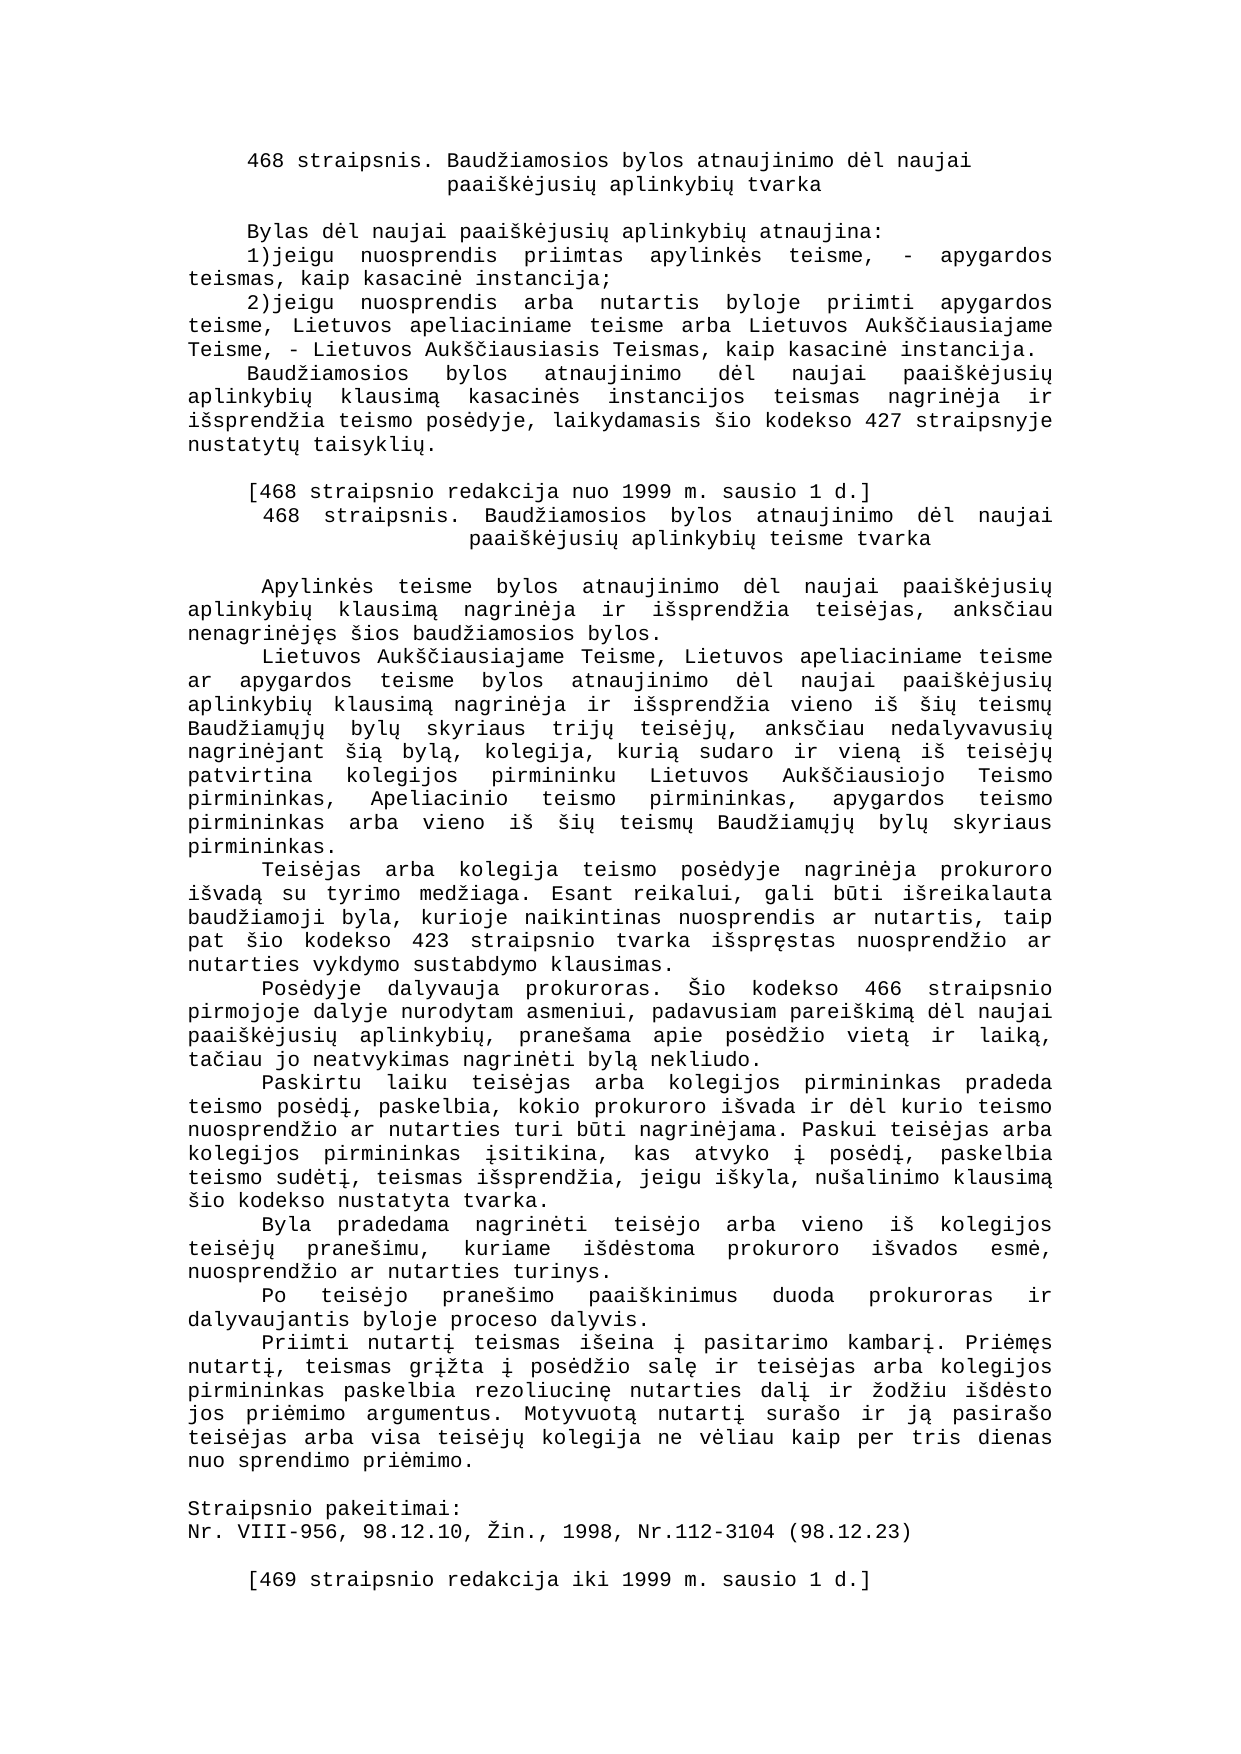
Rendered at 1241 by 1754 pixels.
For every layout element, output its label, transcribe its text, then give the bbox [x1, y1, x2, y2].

text Bylas dėl naujai paaiškėjusių aplinkybių atnaujina: [187, 221, 1053, 244]
text Byla pradedama nagrinėti teisėjo arba vieno iš kolegijos teisėjų pranešimu, kuriame išdėstoma prokuroro išvados esmė, nuosprendžio ar nutarties turinys. [187, 1214, 1053, 1285]
text Nr. VIII-956, 98.12.10, Žin., 1998, Nr.112-3104 (98.12.23) [187, 1521, 1053, 1545]
text 468 straipsnis. Baudžiamosios bylos atnaujinimo dėl naujai paaiškėjusių aplinkybių teisme tvarka [262, 505, 1053, 552]
text [468 straipsnio redakcija nuo 1999 m. sausio 1 d.] [187, 481, 1053, 505]
text Apylinkės teisme bylos atnaujinimo dėl naujai paaiškėjusių aplinkybių klausimą nagrinėja ir išsprendžia teisėjas, anksčiau nenagrinėjęs šios baudžiamosios bylos. [187, 576, 1053, 647]
text Lietuvos Aukščiausiajame Teisme, Lietuvos apeliaciniame teisme ar apygardos teisme bylos atnaujinimo dėl naujai paaiškėjusių aplinkybių klausimą nagrinėja ir išsprendžia vieno iš šių teismų Baudžiamųjų bylų skyriaus trijų teisėjų, anksčiau nedalyvavusių nagrinėjant šią bylą, kolegija, kurią sudaro ir vieną iš teisėjų patvirtina kolegijos pirmininku Lietuvos Aukščiausiojo Teismo pirmininkas, Apeliacinio teismo pirmininkas, apygardos teismo pirmininkas arba vieno iš šių teismų Baudžiamųjų bylų skyriaus pirmininkas. [187, 647, 1053, 859]
text 1)jeigu nuosprendis priimtas apylinkės teisme, - apygardos teismas, kaip kasacinė instancija; [187, 244, 1053, 292]
text Posėdyje dalyvauja prokuroras. Šio kodekso 466 straipsnio pirmojoje dalyje nurodytam asmeniui, padavusiam pareiškimą dėl naujai paaiškėjusių aplinkybių, pranešama apie posėdžio vietą ir laiką, tačiau jo neatvykimas nagrinėti bylą nekliudo. [187, 978, 1053, 1072]
text Priimti nutartį teismas išeina į pasitarimo kambarį. Priėmęs nutartį, teismas grįžta į posėdžio salę ir teisėjas arba kolegijos pirmininkas paskelbia rezoliucinę nutarties dalį ir žodžiu išdėsto jos priėmimo argumentus. Motyvuotą nutartį surašo ir ją pasirašo teisėjas arba visa teisėjų kolegija ne vėliau kaip per tris dienas nuo sprendimo priėmimo. [187, 1332, 1053, 1474]
text 2)jeigu nuosprendis arba nutartis byloje priimti apygardos teisme, Lietuvos apeliaciniame teisme arba Lietuvos Aukščiausiajame Teisme, - Lietuvos Aukščiausiasis Teismas, kaip kasacinė instancija. [187, 292, 1053, 363]
text 468 straipsnis. Baudžiamosios bylos atnaujinimo dėl naujai [187, 150, 1053, 174]
text Paskirtu laiku teisėjas arba kolegijos pirmininkas pradeda teismo posėdį, paskelbia, kokio prokuroro išvada ir dėl kurio teismo nuosprendžio ar nutarties turi būti nagrinėjama. Paskui teisėjas arba kolegijos pirmininkas įsitikina, kas atvyko į posėdį, paskelbia teismo sudėtį, teismas išsprendžia, jeigu iškyla, nušalinimo klausimą šio kodekso nustatyta tvarka. [187, 1072, 1053, 1214]
text Baudžiamosios bylos atnaujinimo dėl naujai paaiškėjusių aplinkybių klausimą kasacinės instancijos teismas nagrinėja ir išsprendžia teismo posėdyje, laikydamasis šio kodekso 427 straipsnyje nustatytų taisyklių. [187, 363, 1053, 457]
text Po teisėjo pranešimo paaiškinimus duoda prokuroras ir dalyvaujantis byloje proceso dalyvis. [187, 1285, 1053, 1332]
text [469 straipsnio redakcija iki 1999 m. sausio 1 d.] [187, 1569, 1053, 1592]
text paaiškėjusių aplinkybių tvarka [187, 174, 1053, 197]
text Teisėjas arba kolegija teismo posėdyje nagrinėja prokuroro išvadą su tyrimo medžiaga. Esant reikalui, gali būti išreikalauta baudžiamoji byla, kurioje naikintinas nuosprendis ar nutartis, taip pat šio kodekso 423 straipsnio tvarka išspręstas nuosprendžio ar nutarties vykdymo sustabdymo klausimas. [187, 859, 1053, 978]
text Straipsnio pakeitimai: [187, 1498, 1053, 1521]
